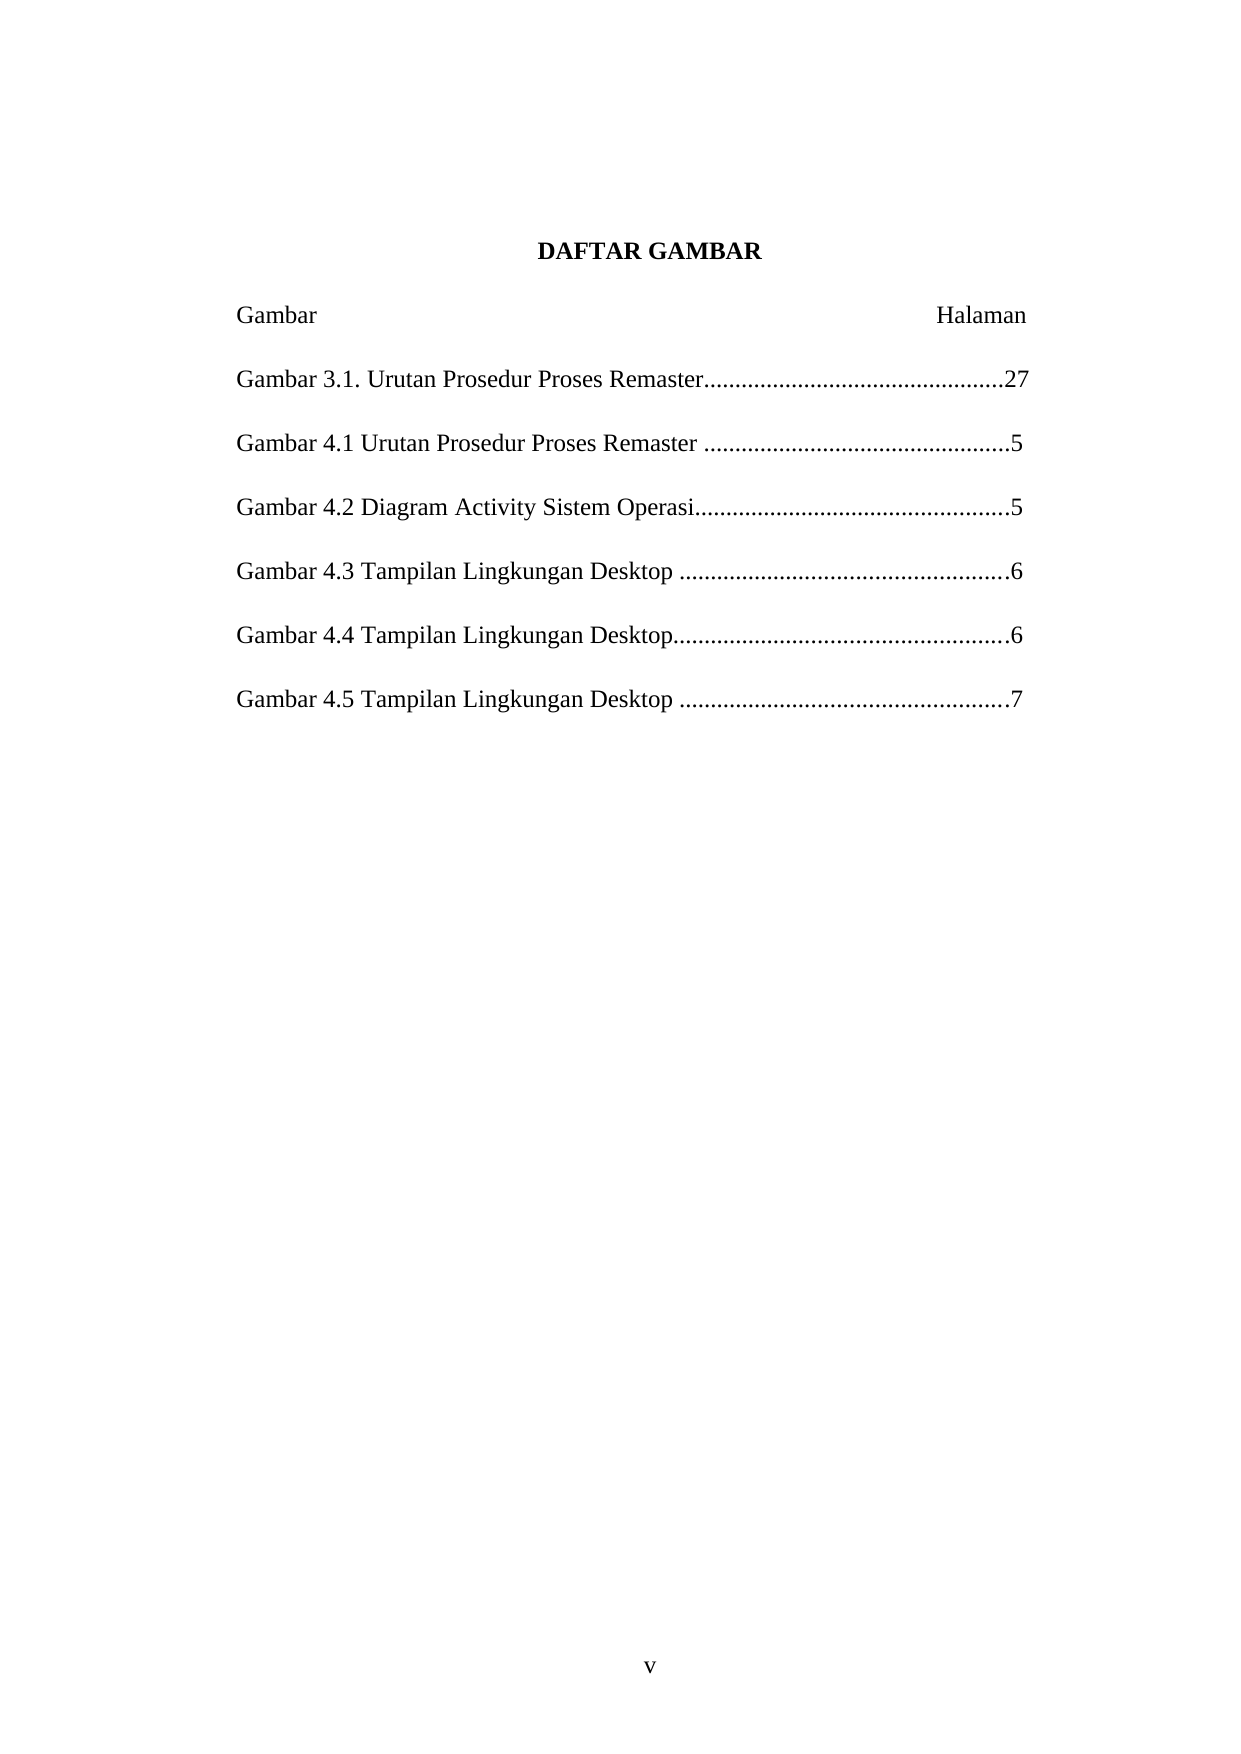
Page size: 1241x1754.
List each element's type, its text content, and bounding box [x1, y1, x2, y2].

text Gambar 4.5 Tampilan Lingkungan Desktop .7 [236, 684, 1063, 713]
text Gambar 4.1 Urutan Prosedur Proses Remaster .5 [236, 428, 1063, 457]
text Gambar 4.3 Tampilan Lingkungan Desktop .6 [236, 556, 1063, 585]
text Gambar 3.1. Urutan Prosedur Proses Remaster 27 [236, 364, 1063, 393]
text DAFTAR GAMBAR [236, 236, 1063, 265]
text Gambar Halaman [236, 300, 1063, 329]
text Gambar 4.2 Diagram Activity Sistem Operasi .5 [236, 492, 1063, 521]
text Gambar 4.4 Tampilan Lingkungan Desktop .6 [236, 620, 1063, 649]
